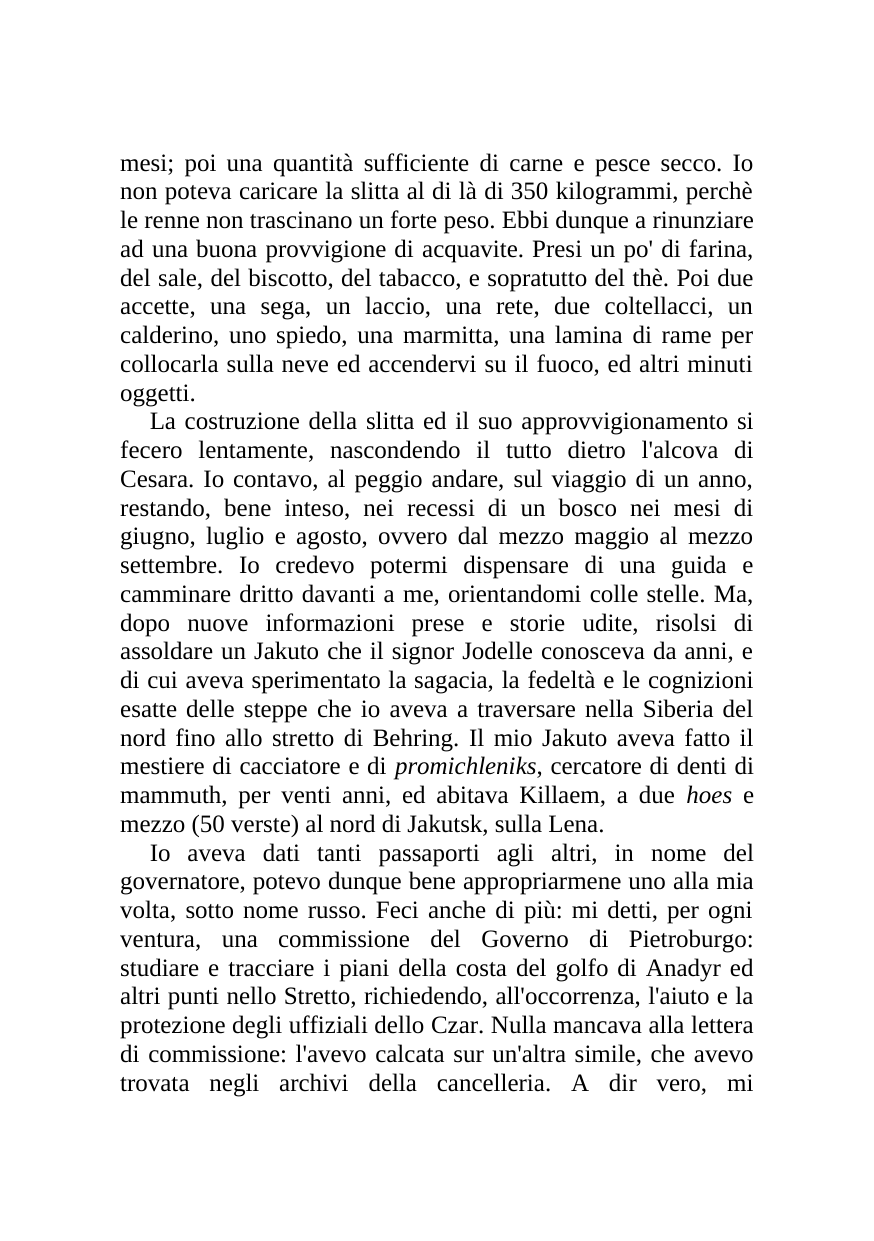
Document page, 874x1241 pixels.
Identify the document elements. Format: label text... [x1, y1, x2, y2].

text La costruzione della slitta ed il suo approvvigionamento si fecero lentamente, nascondendo il tutto dietro l'alcova di Cesara. Io contavo, al peggio andare, sul viaggio di un anno, restando, bene inteso, nei recessi di un bosco nei mesi di giugno, luglio e agosto, ovvero dal mezzo maggio al mezzo settembre. Io credevo potermi dispensare di una guida e camminare dritto davanti a me, orientandomi colle stelle. Ma, dopo nuove informazioni prese e storie udite, risolsi di assoldare un Jakuto che il signor Jodelle conosceva da anni, e di cui aveva sperimentato la sagacia, la fedeltà e le cognizioni esatte delle steppe che io aveva a traversare nella Siberia del nord fino allo stretto di Behring. Il mio Jakuto aveva fatto il mestiere di cacciatore e di promichleniks, cercatore di denti di mammuth, per venti anni, ed abitava Killaem, a due hoes e mezzo (50 verste) al nord di Jakutsk, sulla Lena. [120, 406, 754, 838]
text mesi; poi una quantità sufficiente di carne e pesce secco. Io non poteva caricare la slitta al di là di 350 kilogrammi, perchè le renne non trascinano un forte peso. Ebbi dunque a rinunziare ad una buona provvigione di acquavite. Presi un po' di farina, del sale, del biscotto, del tabacco, e sopratutto del thè. Poi due accette, una sega, un laccio, una rete, due coltellacci, un calderino, uno spiedo, una marmitta, una lamina di rame per collocarla sulla neve ed accendervi su il fuoco, ed altri minuti oggetti. [120, 148, 754, 406]
text Io aveva dati tanti passaporti agli altri, in nome del governatore, potevo dunque bene appropriarmene uno alla mia volta, sotto nome russo. Feci anche di più: mi detti, per ogni ventura, una commissione del Governo di Pietroburgo: studiare e tracciare i piani della costa del golfo di Anadyr ed altri punti nello Stretto, richiedendo, all'occorrenza, l'aiuto e la protezione degli uffiziali dello Czar. Nulla mancava alla lettera di commissione: l'avevo calcata sur un'altra simile, che avevo trovata negli archivi della cancelleria. A dir vero, mi [120, 838, 754, 1096]
